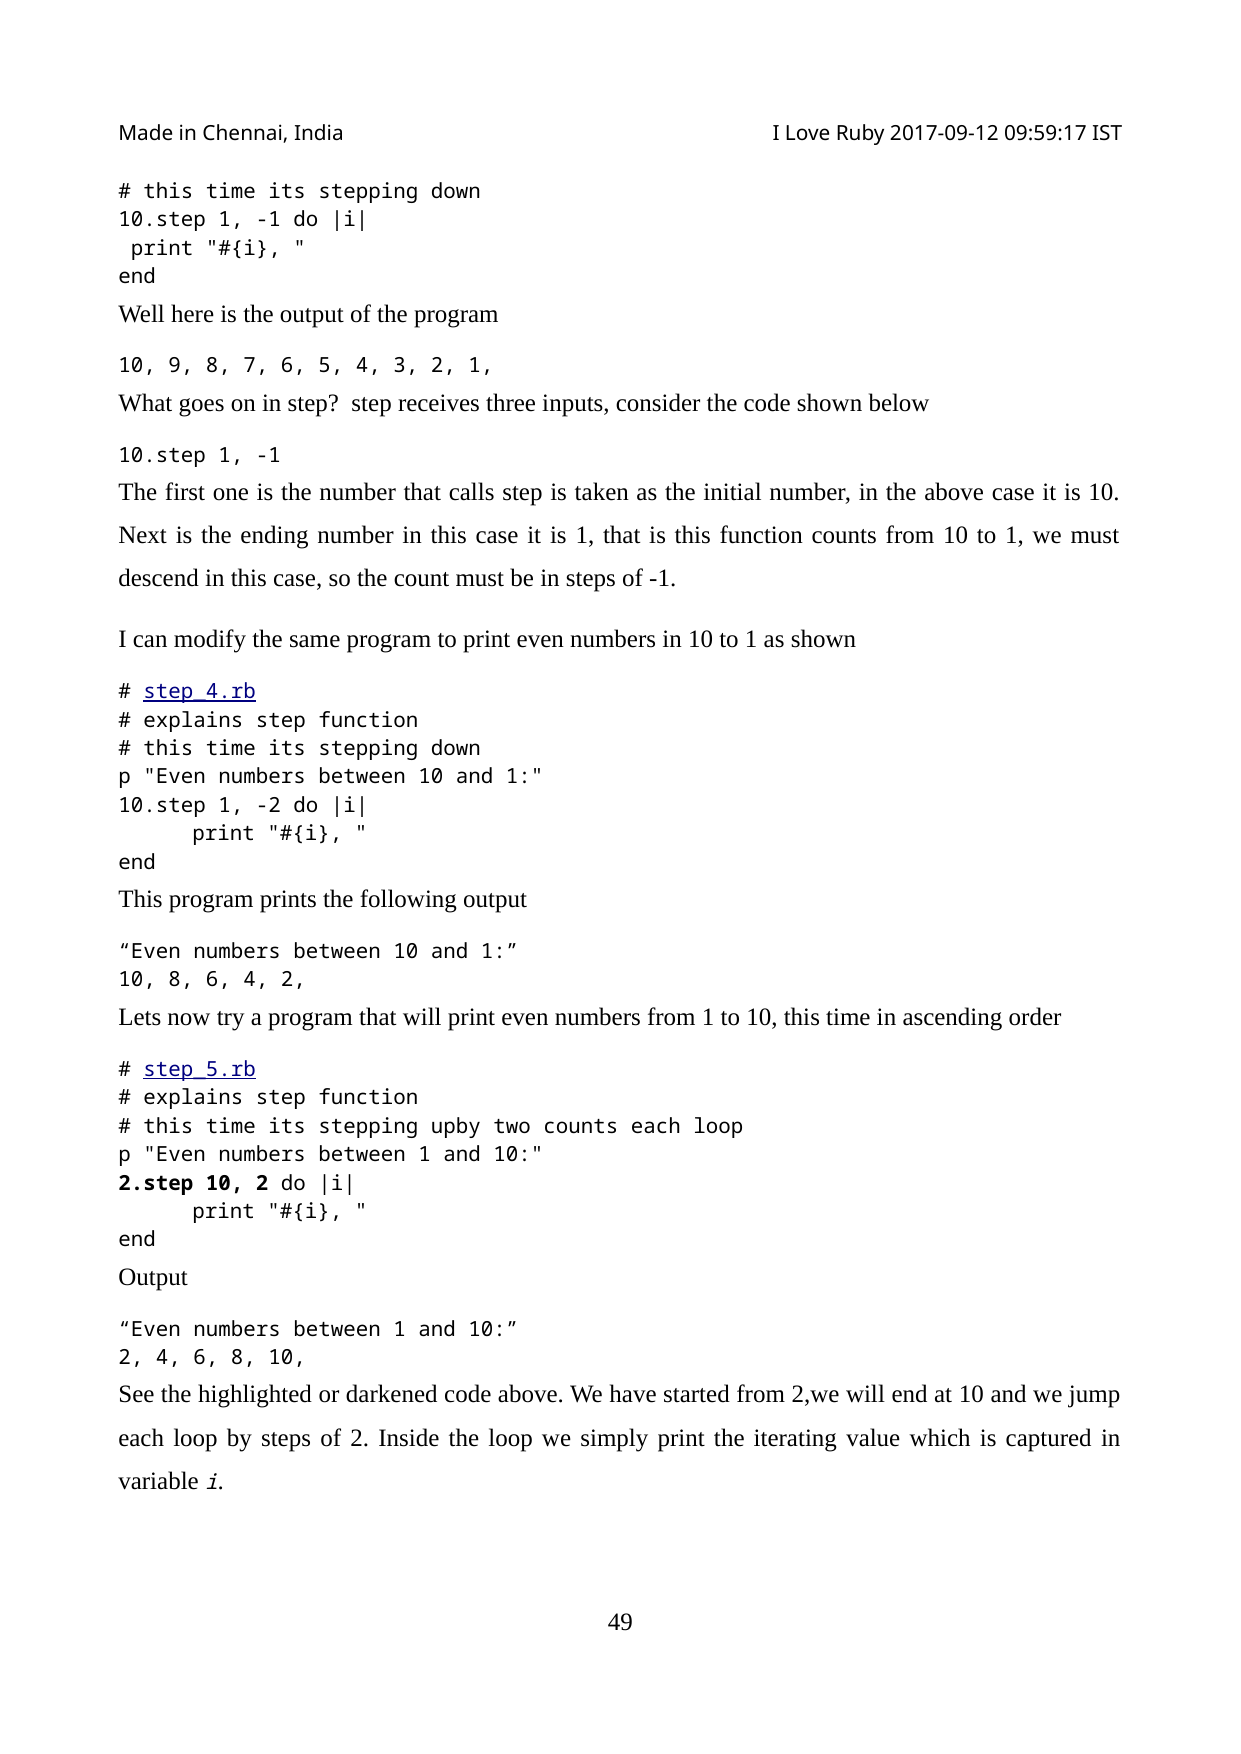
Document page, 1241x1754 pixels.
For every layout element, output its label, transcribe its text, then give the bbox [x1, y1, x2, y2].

text What goes on in step? step receives three inputs, consider the code shown below [118, 388, 1122, 417]
text print "#{i}, " [118, 818, 1122, 847]
text # this time its stepping down [118, 733, 1122, 762]
text # explains step function [118, 705, 1122, 733]
text end [118, 1224, 1122, 1253]
text # step_4.rb [118, 676, 1122, 705]
text 2, 4, 6, 8, 10, [118, 1342, 1122, 1371]
text Output [118, 1262, 1122, 1291]
text end [118, 261, 1122, 290]
text 10, 9, 8, 7, 6, 5, 4, 3, 2, 1, [118, 351, 1122, 379]
text print "#{i}, " [118, 1196, 1122, 1224]
text 10.step 1, -1 do |i| [118, 204, 1122, 233]
text 10, 8, 6, 4, 2, [118, 964, 1122, 993]
text print "#{i}, " [118, 233, 1122, 261]
text 10.step 1, -1 [118, 440, 1122, 468]
text “Even numbers between 10 and 1:” [118, 936, 1122, 964]
text Lets now try a program that will print even numbers from 1 to 10, this time in ascending order [118, 1002, 1122, 1031]
text p "Even numbers between 10 and 1:" [118, 762, 1122, 790]
text # explains step function [118, 1082, 1122, 1111]
text 2.step 10, 2 do |i| [118, 1168, 1122, 1196]
text # step_5.rb [118, 1054, 1122, 1082]
text “Even numbers between 1 and 10:” [118, 1314, 1122, 1342]
text See the highlighted or darkened code above. We have started from 2,we will end at 10 and we jump each loop by steps of 2. Inside the loop we simply print the iterating value which is captured in variable i. [118, 1379, 1122, 1495]
text p "Even numbers between 1 and 10:" [118, 1139, 1122, 1168]
text Well here is the output of the program [118, 299, 1122, 327]
text 10.step 1, -2 do |i| [118, 790, 1122, 818]
text I can modify the same program to print even numbers in 10 to 1 as shown [118, 624, 1122, 653]
text # this time its stepping upby two counts each loop [118, 1111, 1122, 1139]
text end [118, 847, 1122, 875]
text The first one is the number that calls step is taken as the initial number, in the above case it is 10. Next is the ending number in this case it is 1, that is this function counts from 10 to 1, we must descend in this case, so the count must be in steps of -1. [118, 477, 1122, 592]
text This program prints the following output [118, 884, 1122, 913]
text # this time its stepping down [118, 176, 1122, 204]
